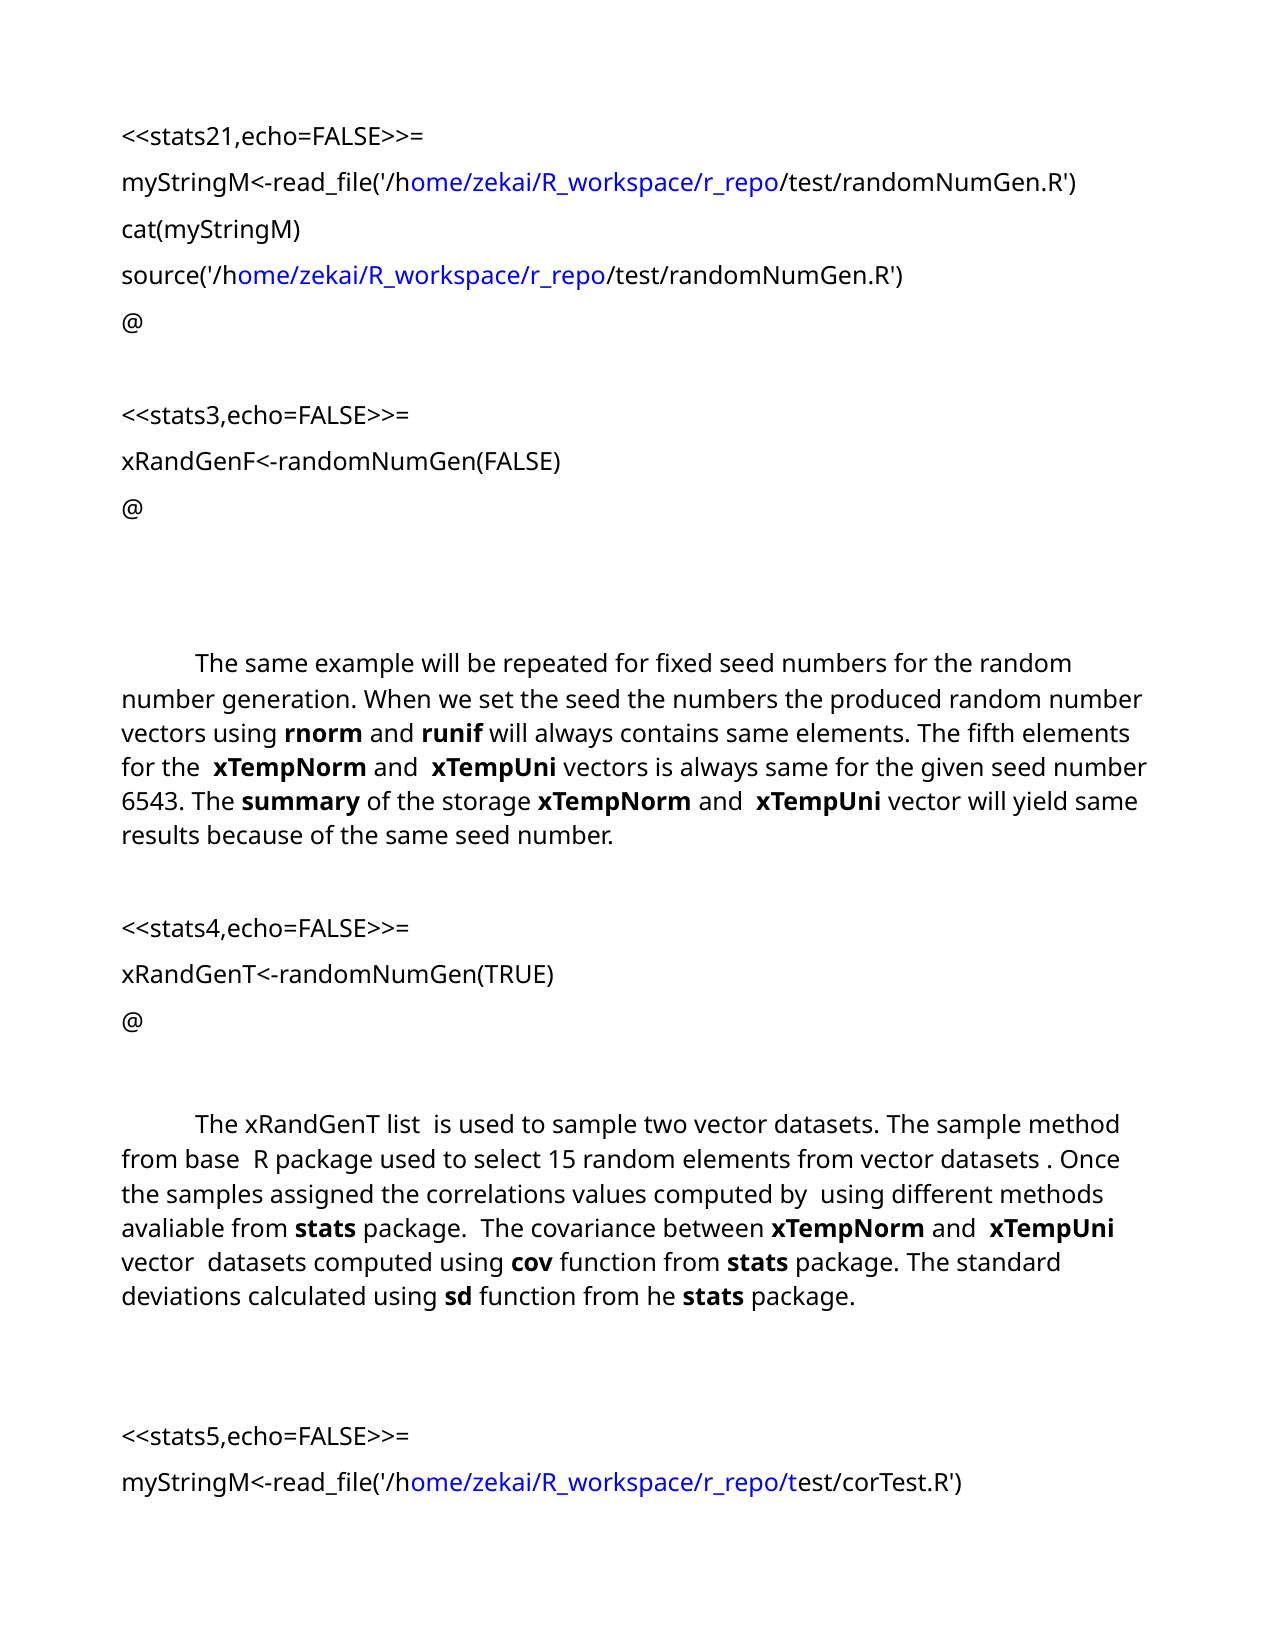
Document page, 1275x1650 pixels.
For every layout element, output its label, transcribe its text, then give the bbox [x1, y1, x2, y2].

text The xRandGenT list is used to sample two vector datasets. The sample method from base R package used to select 15 random elements from vector datasets . Once the samples assigned the correlations values computed by using different methods avaliable from stats package. The covariance between xTempNorm and xTempUni vector datasets computed using cov function from stats package. The standard deviations calculated using sd function from he stats package. [121, 1102, 1158, 1312]
text myStringM<-read_file('/home/zekai/R_workspace/r_repo/test/corTest.R') [121, 1465, 1158, 1499]
text source('/home/zekai/R_workspace/r_repo/test/randomNumGen.R') [121, 258, 1158, 292]
text xRandGenF<-randomNumGen(FALSE) [121, 444, 1158, 478]
text <<stats5,echo=FALSE>>= [121, 1418, 1158, 1452]
text The same example will be repeated for fixed seed numbers for the random number generation. When we set the seed the numbers the produced random number vectors using rnorm and runif will always contains same elements. The fifth elements for the xTempNorm and xTempUni vectors is always same for the given seed number 6543. The summary of the storage xTempNorm and xTempUni vector will yield same results because of the same seed number. [121, 642, 1158, 852]
text @ [121, 491, 1158, 525]
text <<stats21,echo=FALSE>>= [121, 118, 1158, 152]
text <<stats3,echo=FALSE>>= [121, 397, 1158, 432]
text myStringM<-read_file('/home/zekai/R_workspace/r_repo/test/randomNumGen.R') [121, 165, 1158, 199]
text <<stats4,echo=FALSE>>= [121, 911, 1158, 945]
text @ [121, 304, 1158, 338]
text xRandGenT<-randomNumGen(TRUE) [121, 957, 1158, 991]
text cat(myStringM) [121, 211, 1158, 245]
text @ [121, 1004, 1158, 1038]
